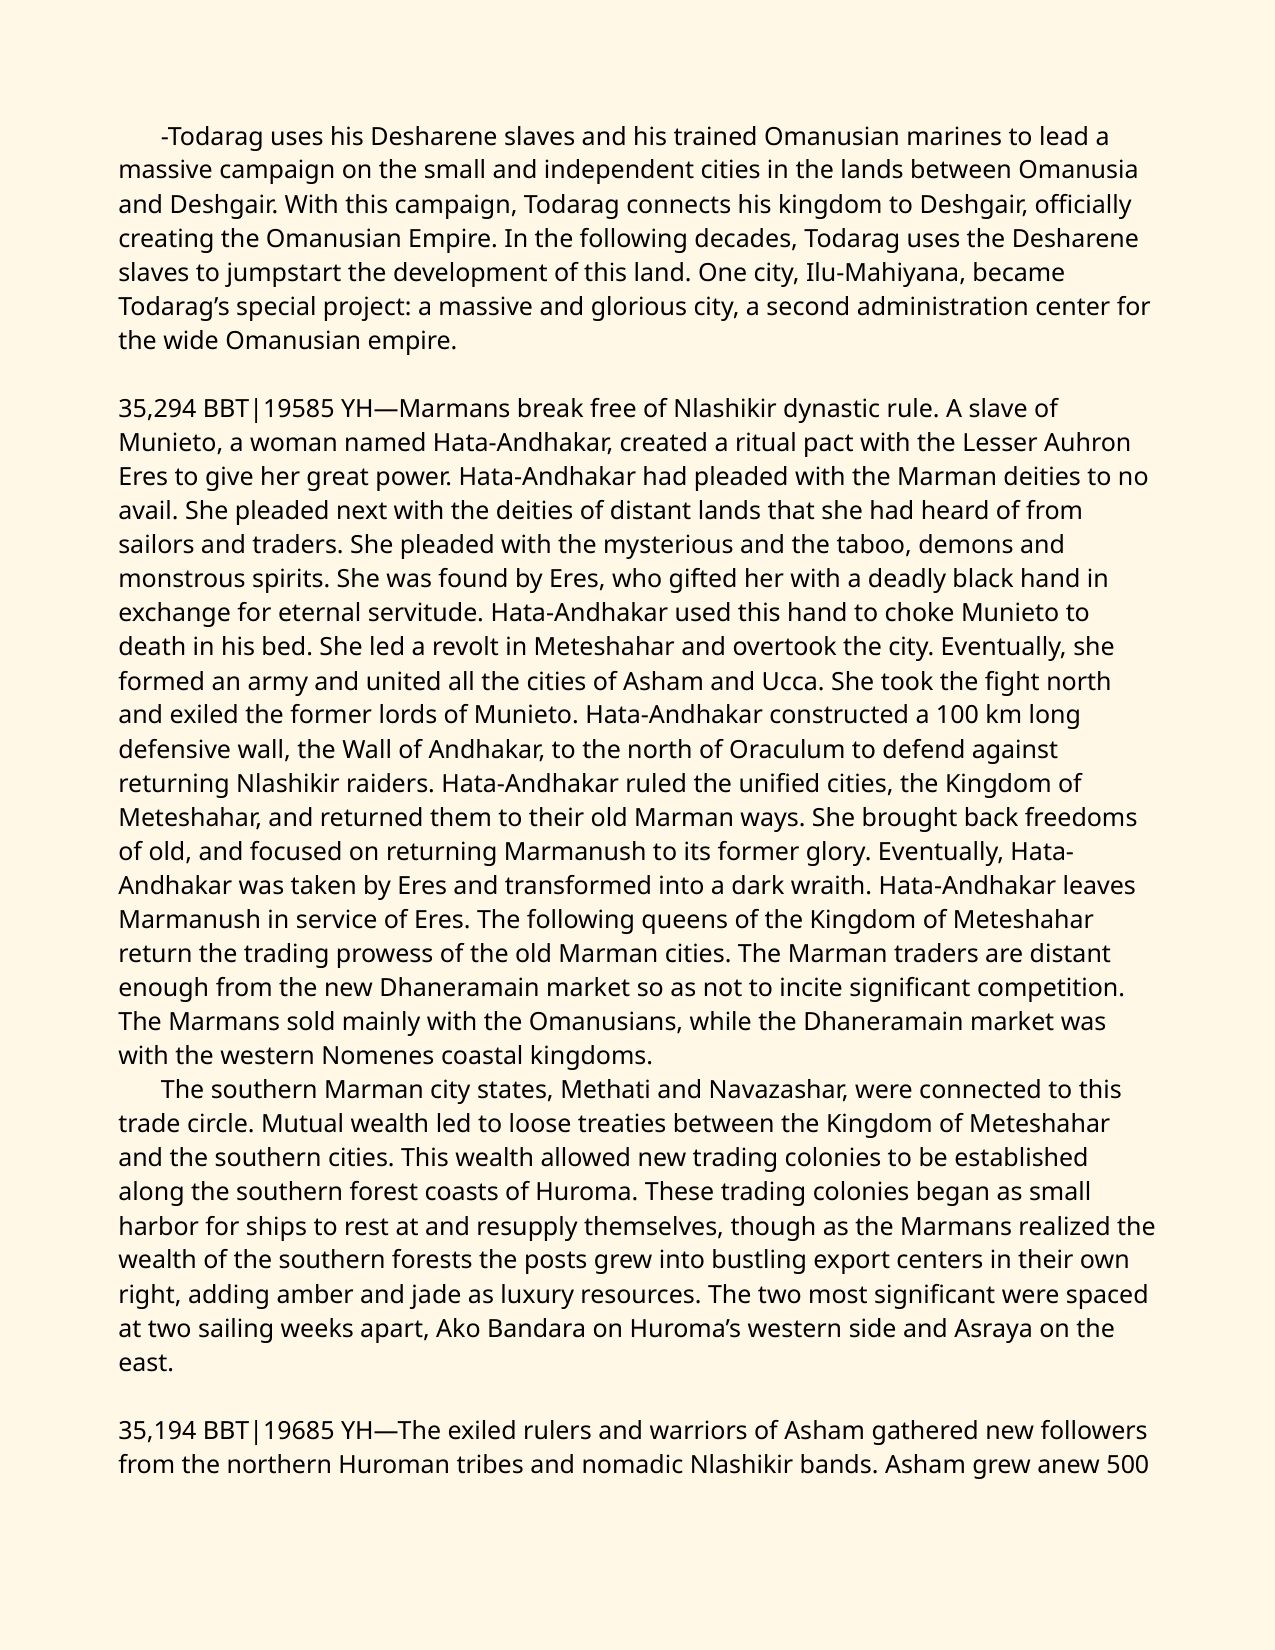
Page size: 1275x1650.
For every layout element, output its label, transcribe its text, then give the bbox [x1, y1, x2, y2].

text 35,294 BBT|19585 YH—Marmans break free of Nlashikir dynastic rule. A slave of Munieto, a woman named Hata-Andhakar, created a ritual pact with the Lesser Auhron Eres to give her great power. Hata-Andhakar had pleaded with the Marman deities to no avail. She pleaded next with the deities of distant lands that she had heard of from sailors and traders. She pleaded with the mysterious and the taboo, demons and monstrous spirits. She was found by Eres, who gifted her with a deadly black hand in exchange for eternal servitude. Hata-Andhakar used this hand to choke Munieto to death in his bed. She led a revolt in Meteshahar and overtook the city. Eventually, she formed an army and united all the cities of Asham and Ucca. She took the fight north and exiled the former lords of Munieto. Hata-Andhakar constructed a 100 km long defensive wall, the Wall of Andhakar, to the north of Oraculum to defend against returning Nlashikir raiders. Hata-Andhakar ruled the unified cities, the Kingdom of Meteshahar, and returned them to their old Marman ways. She brought back freedoms of old, and focused on returning Marmanush to its former glory. Eventually, Hata-Andhakar was taken by Eres and transformed into a dark wraith. Hata-Andhakar leaves Marmanush in service of Eres. The following queens of the Kingdom of Meteshahar return the trading prowess of the old Marman cities. The Marman traders are distant enough from the new Dhaneramain market so as not to incite significant competition. The Marmans sold mainly with the Omanusians, while the Dhaneramain market was with the western Nomenes coastal kingdoms. [118, 391, 1157, 1072]
text 35,194 BBT|19685 YH—The exiled rulers and warriors of Asham gathered new followers from the northern Huroman tribes and nomadic Nlashikir bands. Asham grew anew 500 [118, 1412, 1157, 1481]
text -Todarag uses his Desharene slaves and his trained Omanusian marines to lead a massive campaign on the small and independent cities in the lands between Omanusia and Deshgair. With this campaign, Todarag connects his kingdom to Deshgair, officially creating the Omanusian Empire. In the following decades, Todarag uses the Desharene slaves to jumpstart the development of this land. One city, Ilu-Mahiyana, became Todarag’s special project: a massive and glorious city, a second administration center for the wide Omanusian empire. [118, 118, 1157, 357]
text The southern Marman city states, Methati and Navazashar, were connected to this trade circle. Mutual wealth led to loose treaties between the Kingdom of Meteshahar and the southern cities. This wealth allowed new trading colonies to be established along the southern forest coasts of Huroma. These trading colonies began as small harbor for ships to rest at and resupply themselves, though as the Marmans realized the wealth of the southern forests the posts grew into bustling export centers in their own right, adding amber and jade as luxury resources. The two most significant were spaced at two sailing weeks apart, Ako Bandara on Huroma’s western side and Asraya on the east. [118, 1072, 1157, 1378]
